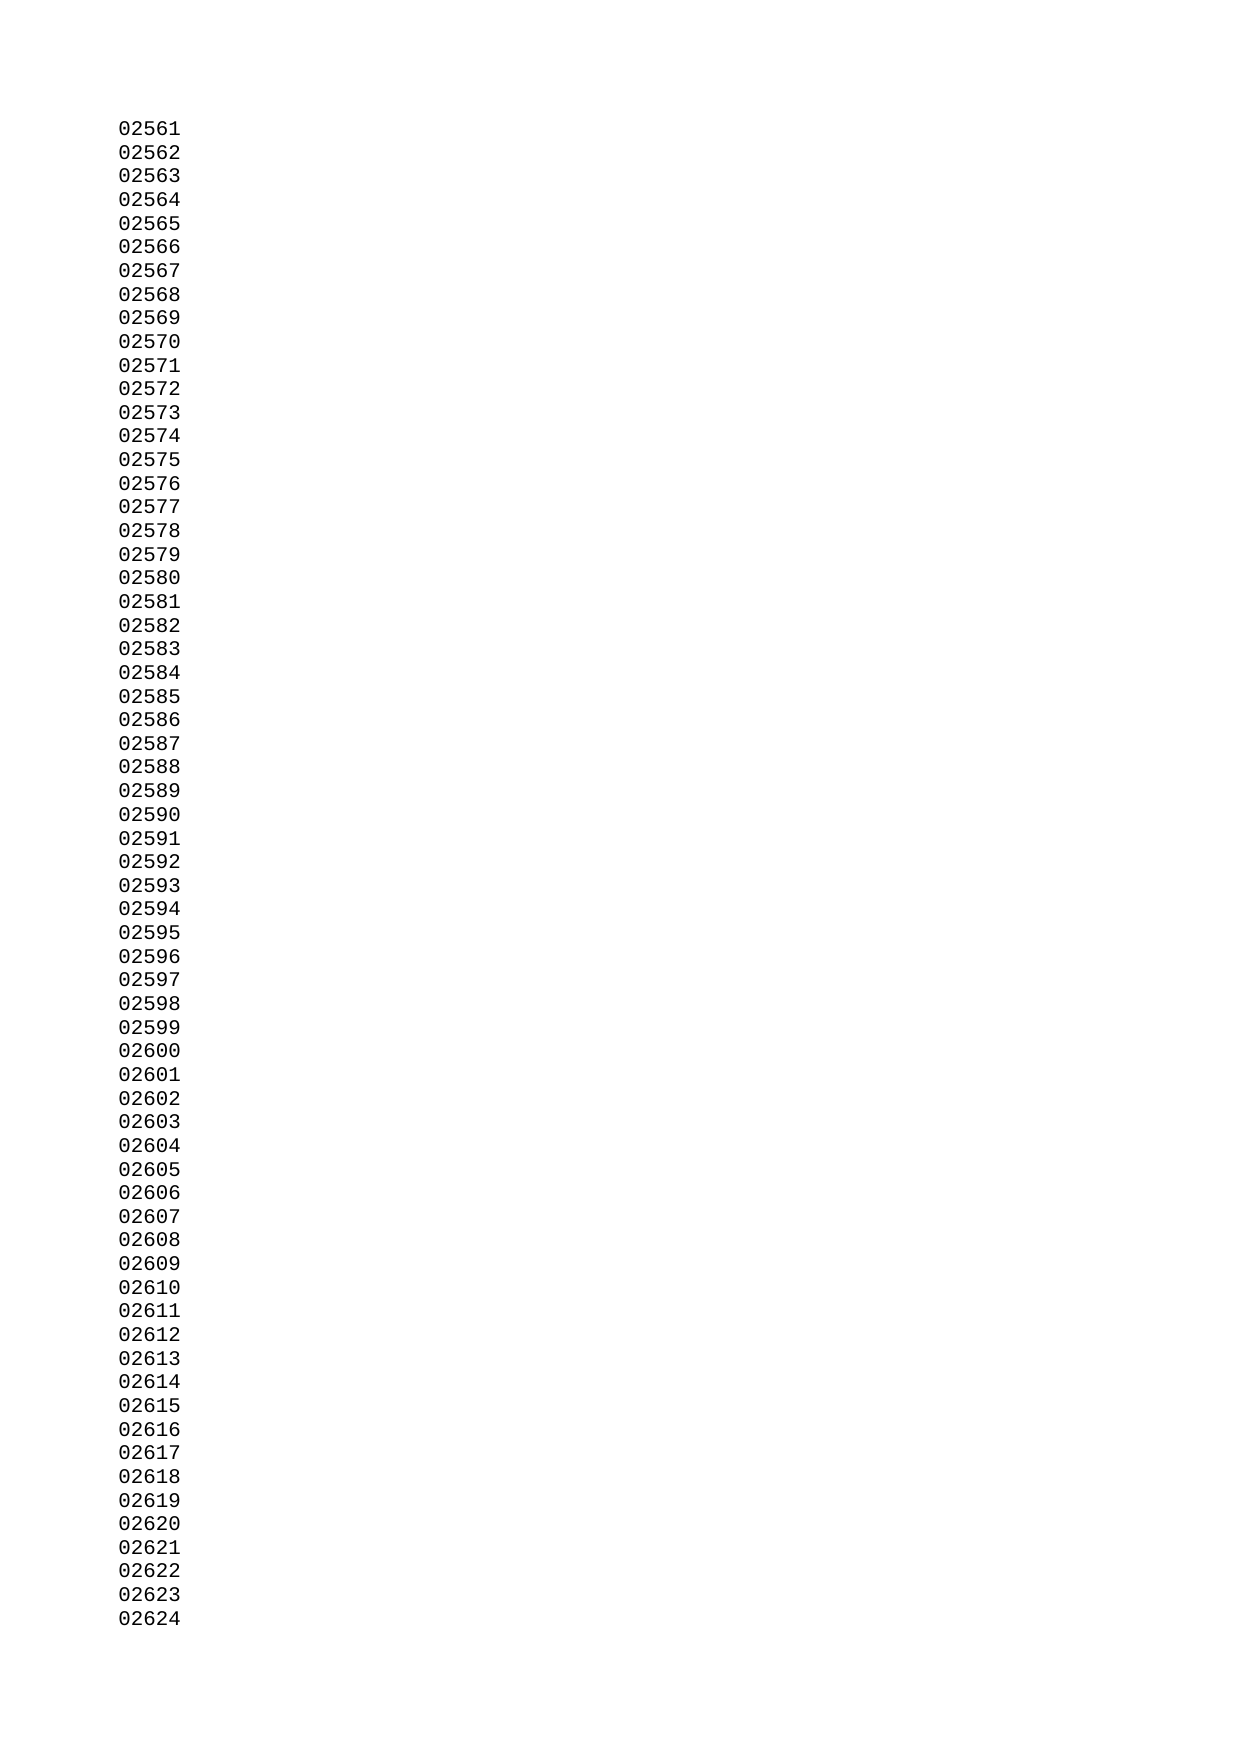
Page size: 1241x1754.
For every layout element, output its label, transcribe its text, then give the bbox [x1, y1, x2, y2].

text 02569 [118, 307, 1122, 331]
text 02613 [118, 1348, 1122, 1371]
text 02609 [118, 1253, 1122, 1277]
text 02564 [118, 189, 1122, 213]
text 02574 [118, 426, 1122, 449]
text 02592 [118, 851, 1122, 875]
text 02616 [118, 1419, 1122, 1442]
text 02618 [118, 1466, 1122, 1489]
text 02570 [118, 331, 1122, 354]
text 02605 [118, 1158, 1122, 1182]
text 02608 [118, 1229, 1122, 1253]
text 02602 [118, 1088, 1122, 1111]
text 02611 [118, 1300, 1122, 1324]
text 02617 [118, 1442, 1122, 1466]
text 02604 [118, 1135, 1122, 1158]
text 02600 [118, 1040, 1122, 1064]
text 02589 [118, 780, 1122, 804]
text 02583 [118, 638, 1122, 662]
text 02587 [118, 733, 1122, 757]
text 02586 [118, 709, 1122, 733]
text 02577 [118, 496, 1122, 520]
text 02619 [118, 1489, 1122, 1513]
text 02575 [118, 449, 1122, 473]
text 02567 [118, 260, 1122, 284]
text 02561 [118, 118, 1122, 142]
text 02623 [118, 1584, 1122, 1608]
text 02568 [118, 284, 1122, 307]
text 02598 [118, 993, 1122, 1017]
text 02603 [118, 1111, 1122, 1135]
text 02578 [118, 520, 1122, 544]
text 02582 [118, 615, 1122, 638]
text 02588 [118, 757, 1122, 780]
text 02591 [118, 827, 1122, 851]
text 02593 [118, 875, 1122, 898]
text 02573 [118, 402, 1122, 426]
text 02614 [118, 1371, 1122, 1395]
text 02621 [118, 1537, 1122, 1561]
text 02563 [118, 165, 1122, 189]
text 02580 [118, 567, 1122, 591]
text 02596 [118, 946, 1122, 969]
text 02607 [118, 1206, 1122, 1229]
text 02606 [118, 1182, 1122, 1206]
text 02579 [118, 544, 1122, 567]
text 02584 [118, 662, 1122, 686]
text 02612 [118, 1324, 1122, 1348]
text 02610 [118, 1277, 1122, 1300]
text 02599 [118, 1017, 1122, 1040]
text 02576 [118, 473, 1122, 496]
text 02581 [118, 591, 1122, 615]
text 02562 [118, 142, 1122, 165]
text 02624 [118, 1608, 1122, 1631]
text 02595 [118, 922, 1122, 946]
text 02590 [118, 804, 1122, 827]
text 02571 [118, 354, 1122, 378]
text 02585 [118, 686, 1122, 709]
text 02622 [118, 1561, 1122, 1584]
text 02615 [118, 1395, 1122, 1419]
text 02572 [118, 378, 1122, 402]
text 02566 [118, 236, 1122, 260]
text 02565 [118, 213, 1122, 236]
text 02597 [118, 969, 1122, 993]
text 02601 [118, 1064, 1122, 1088]
text 02594 [118, 898, 1122, 922]
text 02620 [118, 1513, 1122, 1537]
